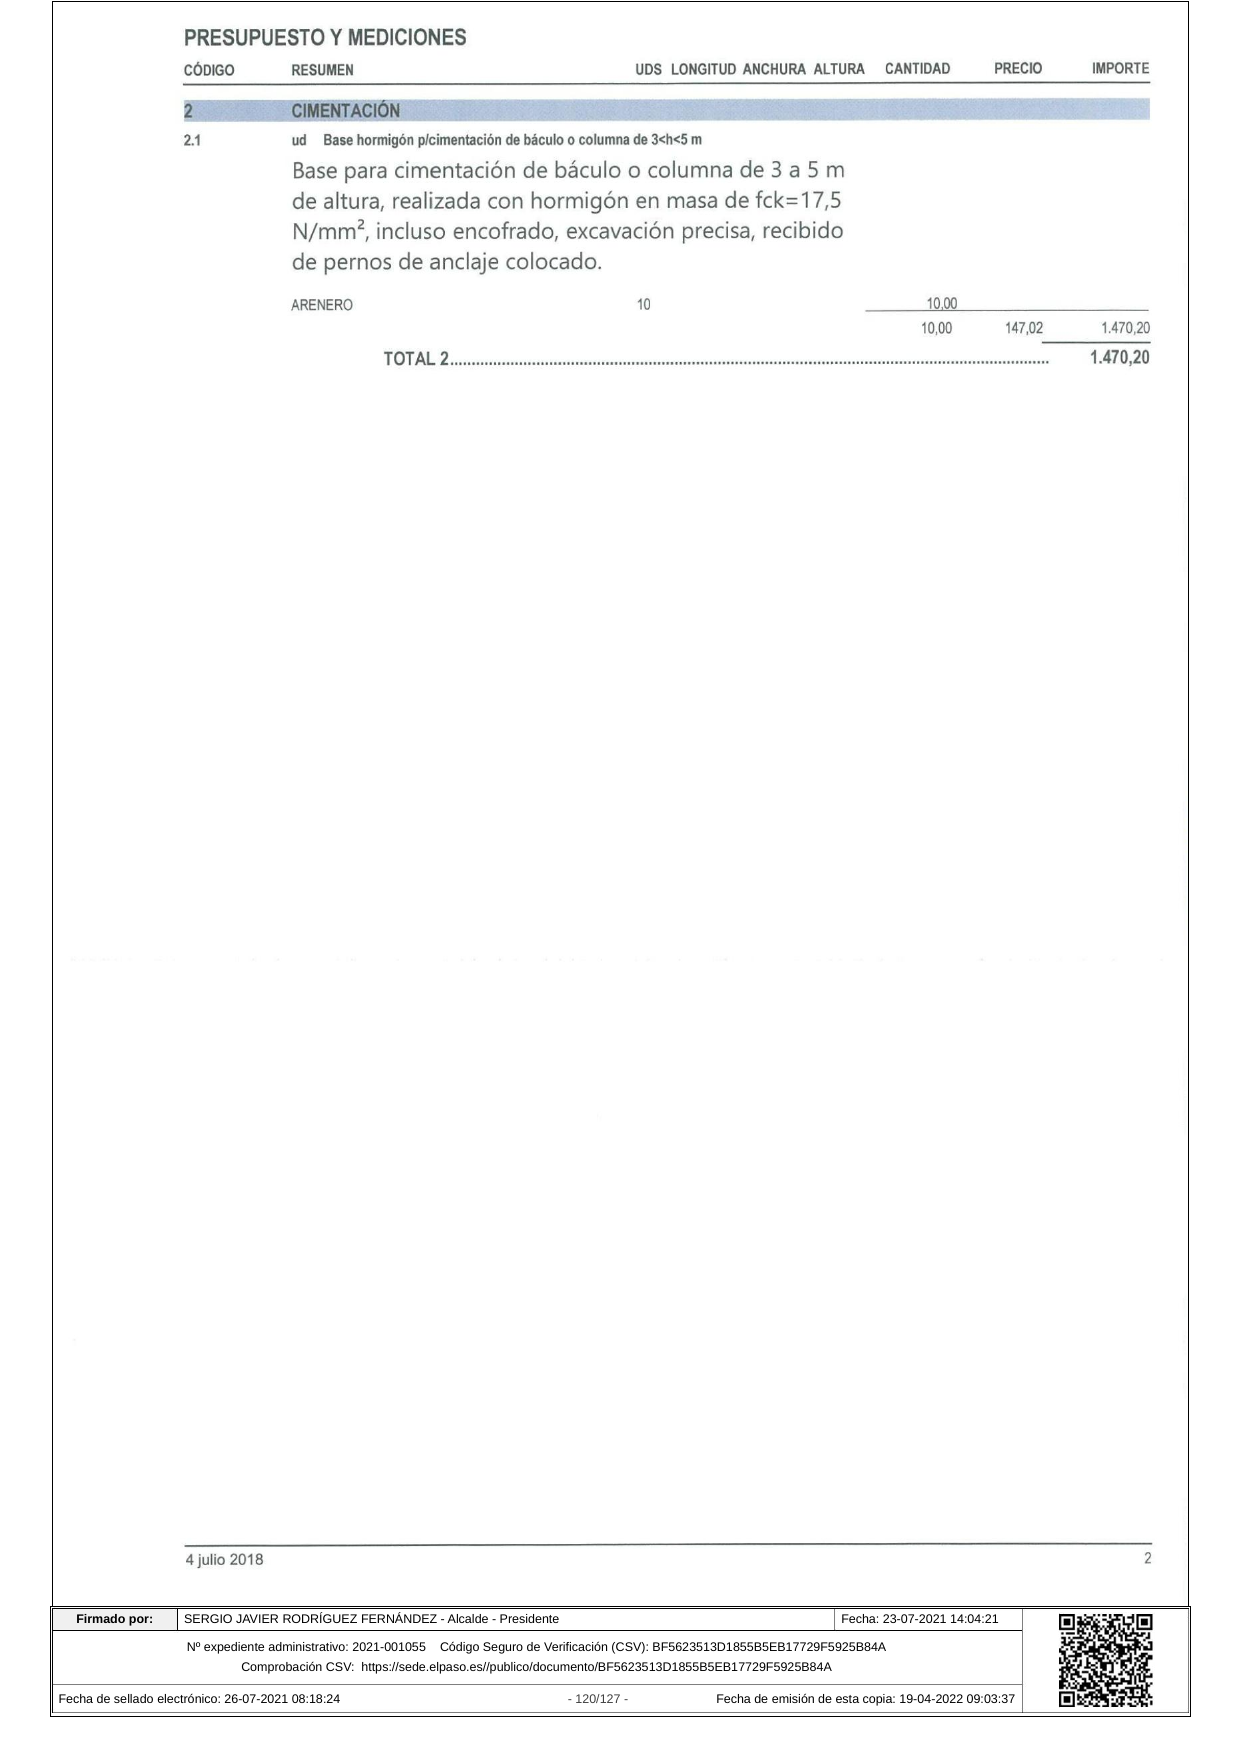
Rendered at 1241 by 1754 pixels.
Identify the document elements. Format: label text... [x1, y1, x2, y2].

text Fecha de sellado electrónico: 26-07-2021 08:18:24 [58, 1692, 365, 1706]
text SERGIO JAVIER RODRÍGUEZ FERNÁNDEZ - Alcalde - Presidente [184, 1612, 586, 1626]
text Fecha: 23-07-2021 14:04:21 [841, 1612, 1022, 1626]
picture [51, 1607, 1190, 1716]
text Fecha de emisión de esta copia: 19-04-2022 09:03:37 [716, 1692, 1041, 1706]
text Nº expediente administrativo: 2021-001055 Código Seguro de Verificación (CSV): BF5623513D1855B5EB17729F5925B84A [187, 1640, 912, 1654]
text - 120/127 - [568, 1693, 647, 1707]
text Firmado por: [76, 1612, 172, 1626]
text Comprobación CSV: https://sede.elpaso.es//publico/documento/BF5623513D1855B5EB17729F5925B84A [241, 1661, 912, 1674]
picture [53, 2, 1188, 1606]
